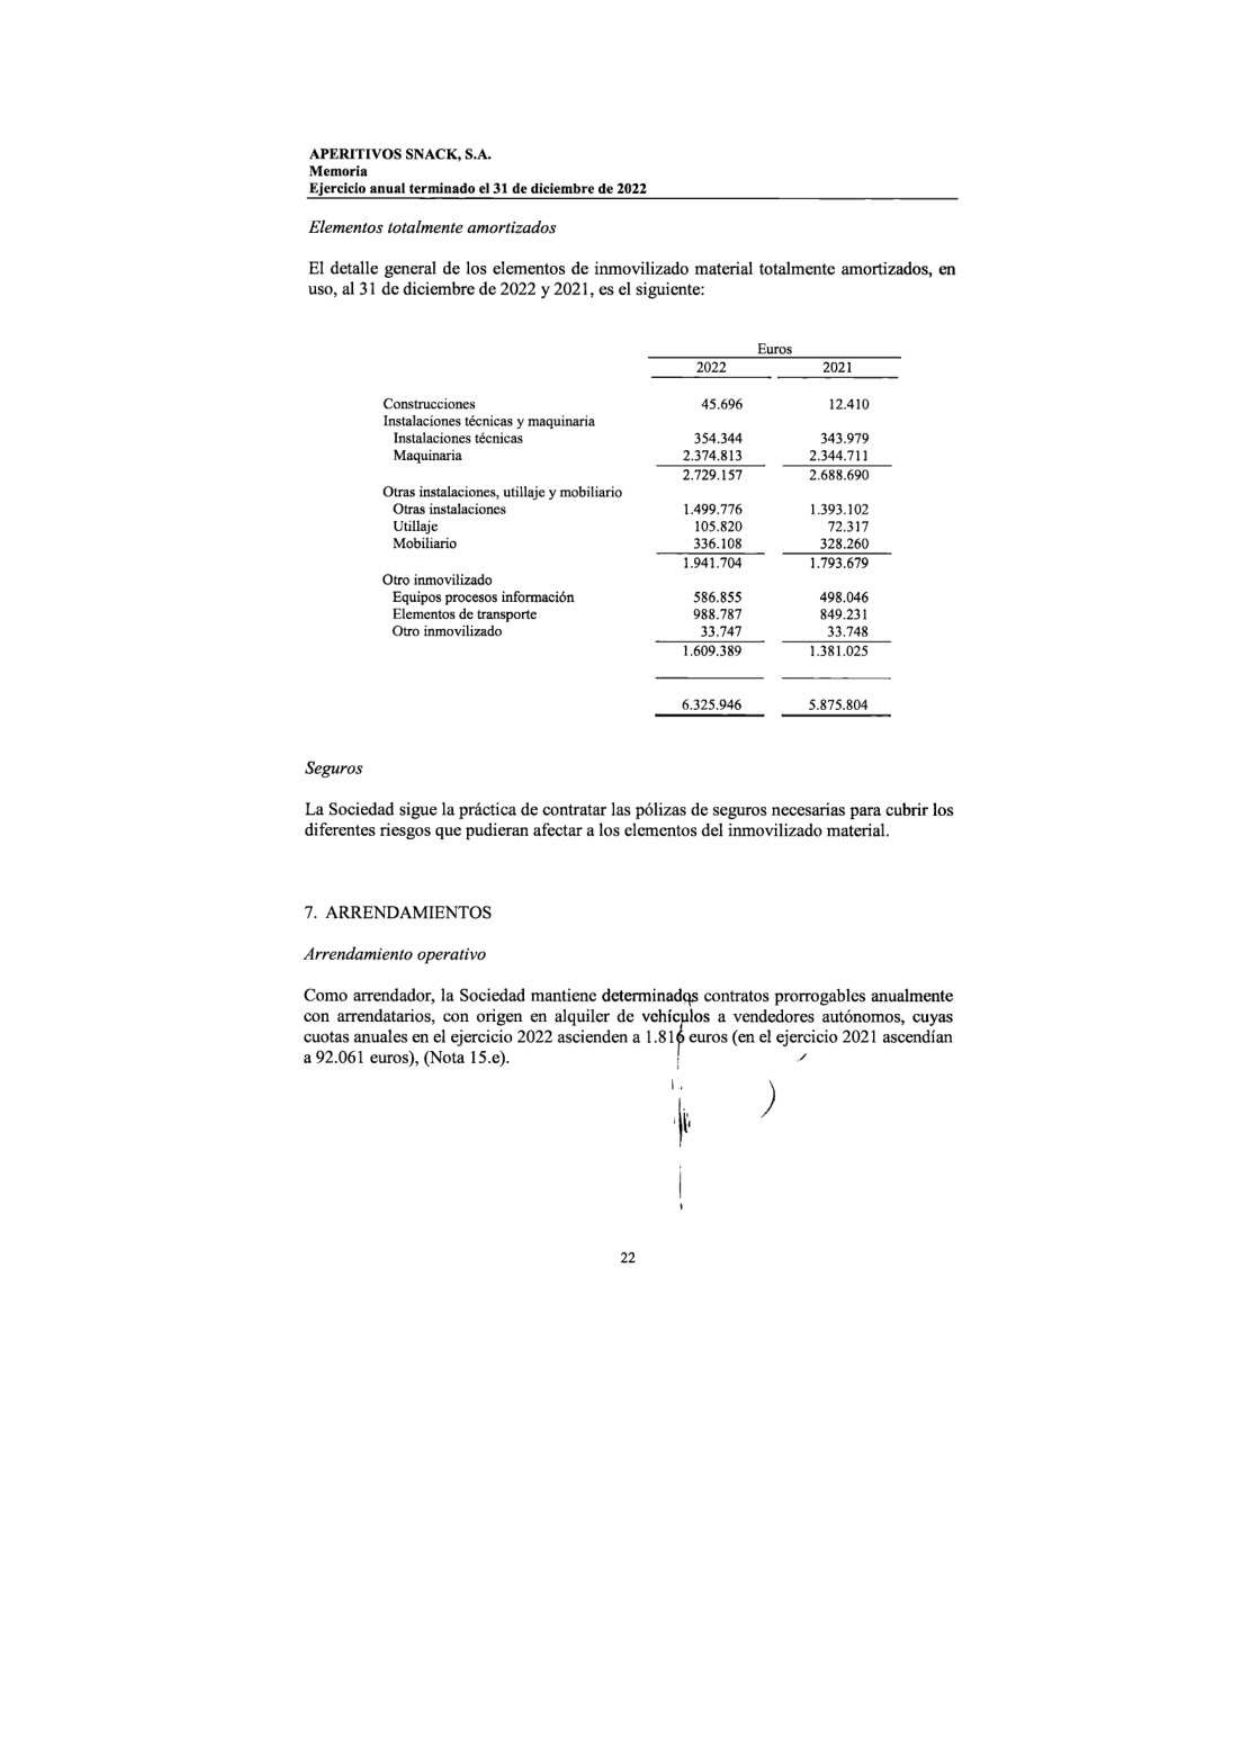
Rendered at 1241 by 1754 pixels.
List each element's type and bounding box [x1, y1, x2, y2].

picture [118, 0, 1123, 1420]
